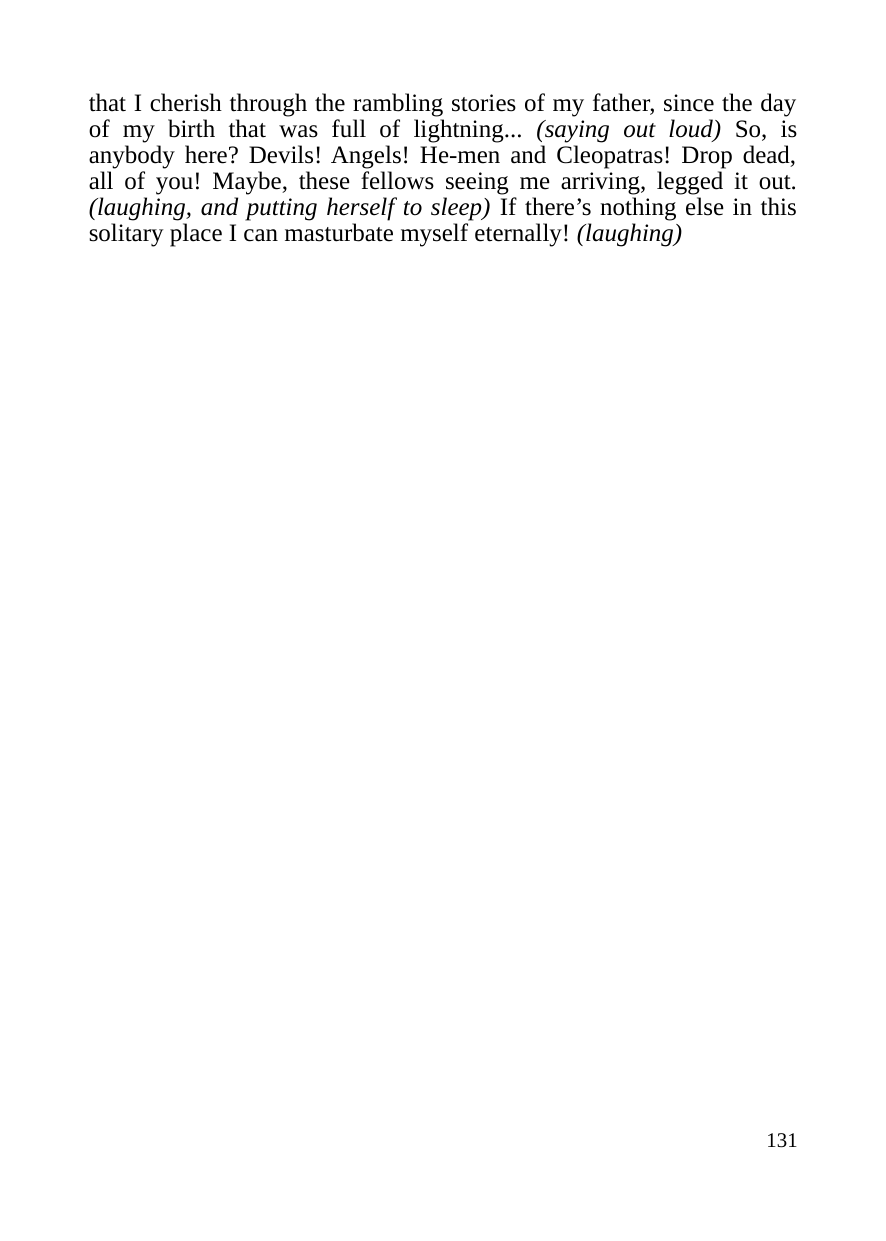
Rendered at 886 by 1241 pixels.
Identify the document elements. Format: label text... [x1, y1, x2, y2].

text that I cherish through the rambling stories of my father, since the day of my birth that was full of lightning... (saying out loud) So, is anybody here? Devils! Angels! He-men and Cleopatras! Drop dead, all of you! Maybe, these fellows seeing me arriving, legged it out. (laughing, and putting herself to sleep) If there’s nothing else in this solitary place I can masturbate myself eternally! (laughing) [88, 88, 797, 247]
